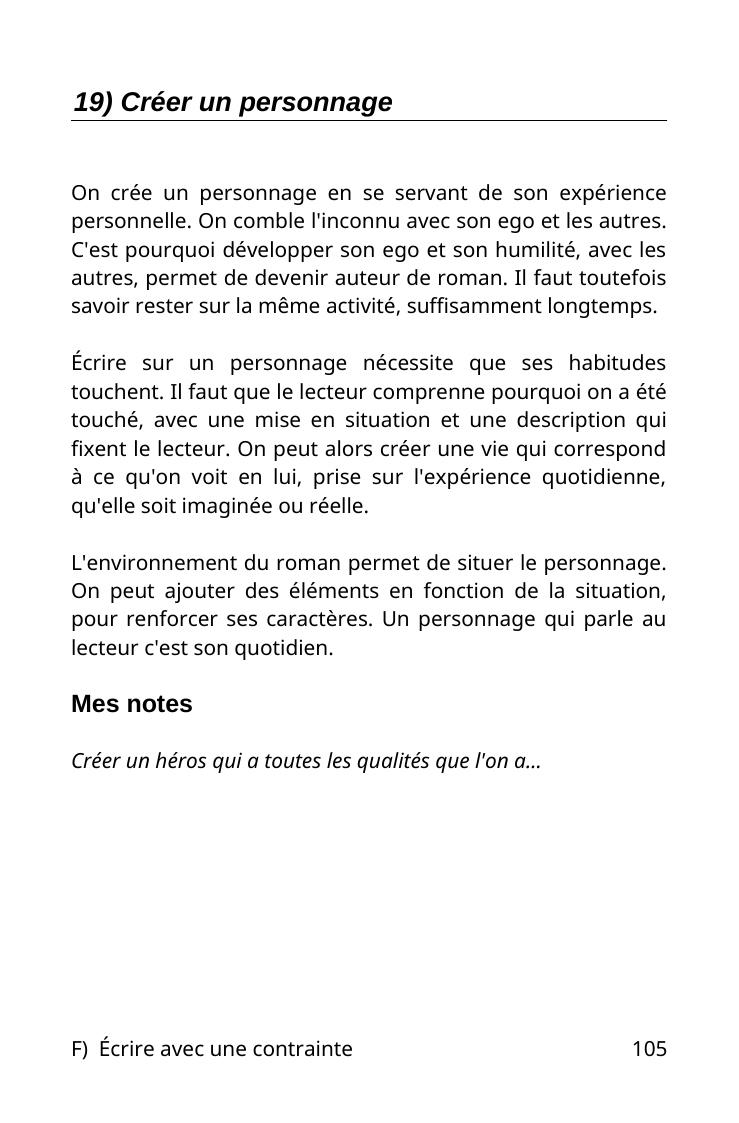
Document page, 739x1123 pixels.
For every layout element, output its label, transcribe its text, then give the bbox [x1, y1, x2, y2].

text Créer un héros qui a toutes les qualités que l'on a... [71, 746, 667, 774]
subtitle Mes notes [71, 690, 667, 718]
subtitle Créer un personnage [71, 84, 667, 120]
text Écrire sur un personnage nécessite que ses habitudes touchent. Il faut que le lecteur comprenne pourquoi on a été touché, avec une mise en situation et une description qui fixent le lecteur. On peut alors créer une vie qui correspond à ce qu'on voit en lui, prise sur l'expérience quotidienne, qu'elle soit imaginée ou réelle. [71, 348, 667, 519]
text L'environnement du roman permet de situer le personnage. On peut ajouter des éléments en fonction de la situation, pour renforcer ses caractères. Un personnage qui parle au lecteur c'est son quotidien. [71, 548, 667, 661]
text On crée un personnage en se servant de son expérience personnelle. On comble l'inconnu avec son ego et les autres. C'est pourquoi développer son ego et son humilité, avec les autres, permet de devenir auteur de roman. Il faut toutefois savoir rester sur la même activité, suffisamment longtemps. [71, 178, 667, 320]
